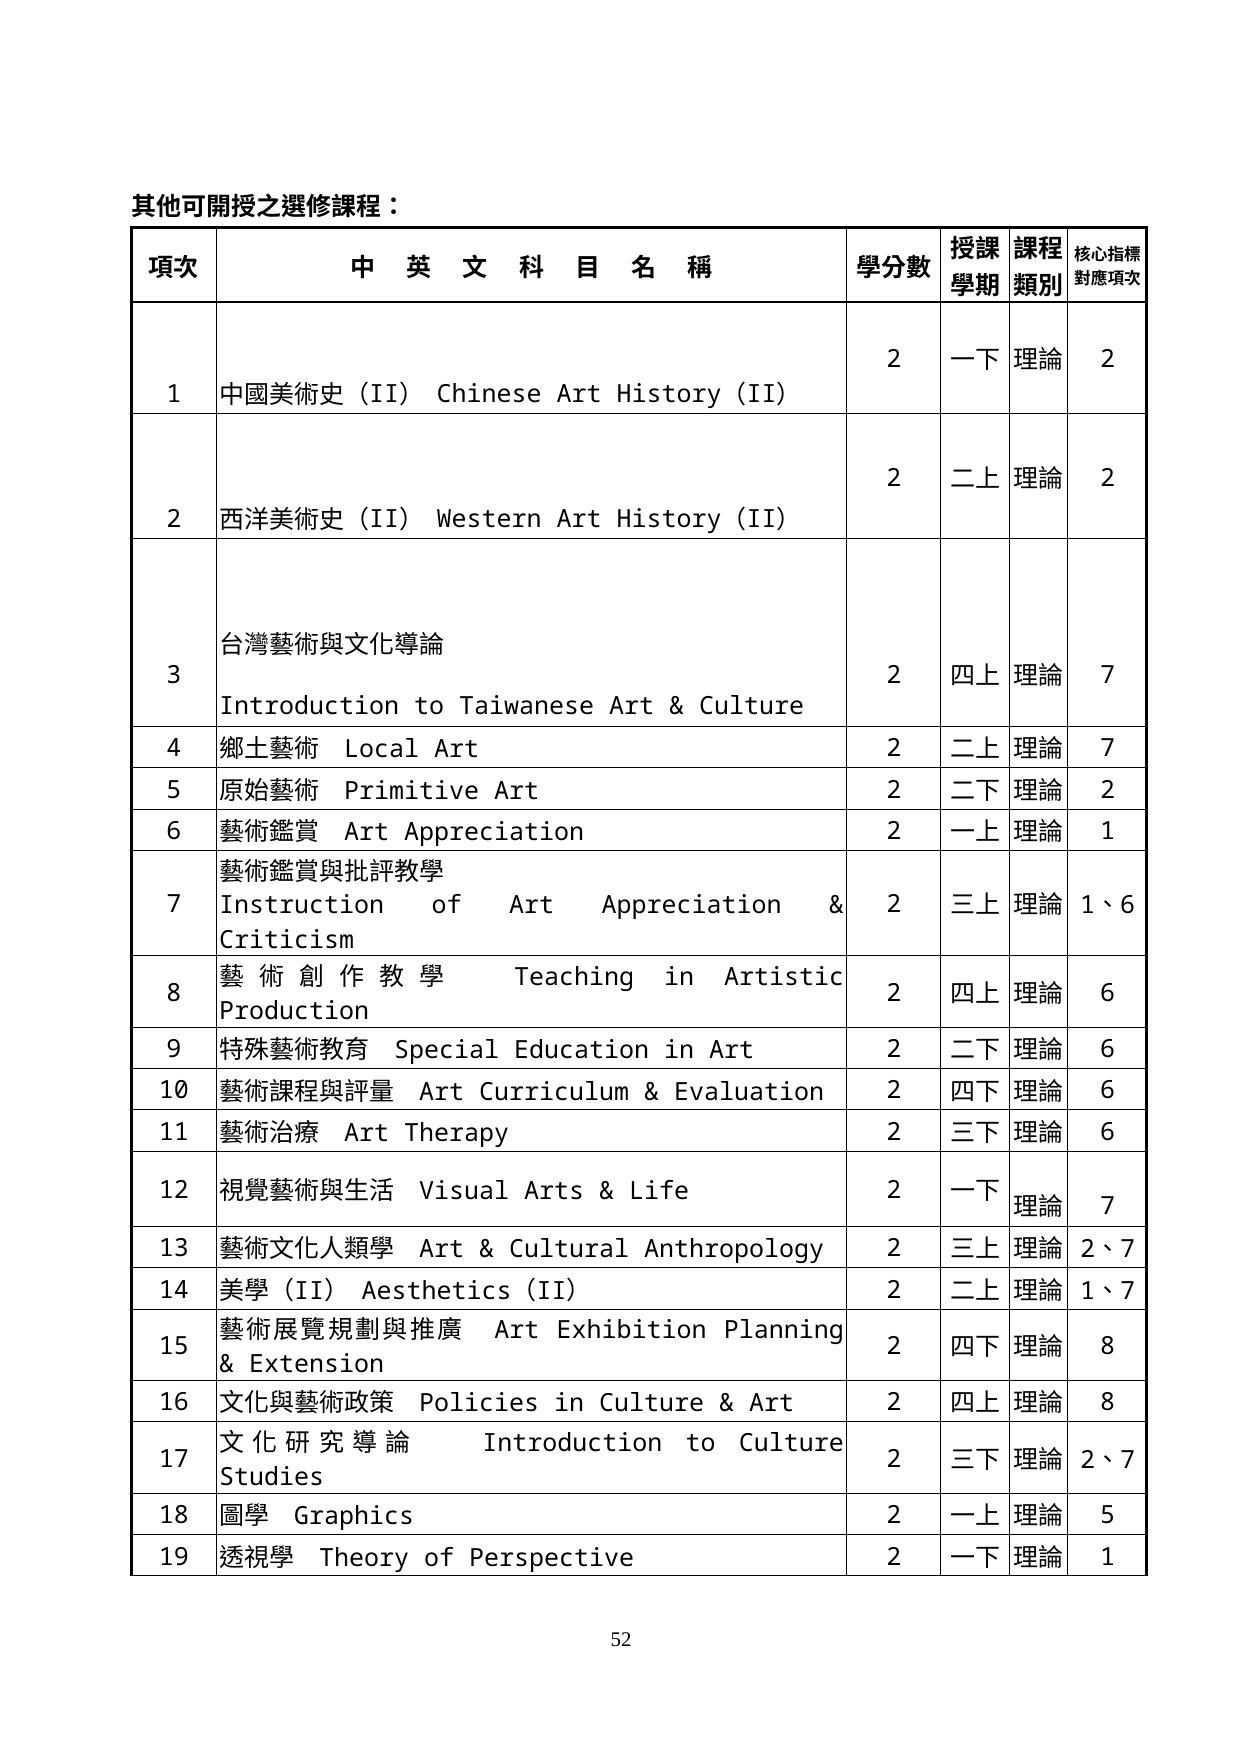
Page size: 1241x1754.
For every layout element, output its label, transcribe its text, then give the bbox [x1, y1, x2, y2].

table_header 項次 [133, 229, 216, 301]
table_cell 3 [133, 539, 216, 726]
table_cell 2 [847, 1381, 940, 1421]
text 其他可開授之選修課程： [131, 163, 1110, 226]
table_cell 2 [1068, 414, 1145, 538]
table_cell 理論 [1010, 1310, 1067, 1380]
table_cell 四上 [941, 539, 1009, 726]
table_cell 2 [847, 1494, 940, 1534]
table_cell 2 [847, 1422, 940, 1493]
table_cell 一下 [941, 1535, 1009, 1575]
table_cell 4 [133, 727, 216, 767]
table_cell 三上 [941, 851, 1009, 955]
table_cell 2 [847, 956, 940, 1027]
table_cell 理論 [1010, 1152, 1067, 1226]
table_cell 二下 [941, 768, 1009, 808]
table_cell 10 [133, 1069, 216, 1109]
table_cell 藝術治療 Art Therapy [217, 1110, 846, 1151]
table_cell 2 [847, 303, 940, 413]
table_header 學分數 [847, 229, 940, 301]
table_cell 理論 [1010, 539, 1067, 726]
table_cell 2 [133, 414, 216, 538]
table_cell 理論 [1010, 1110, 1067, 1151]
table_cell 7 [1068, 727, 1145, 767]
table_header 中英文科目名稱 [217, 229, 846, 301]
table_cell 理論 [1010, 810, 1067, 850]
table_cell 藝術展覽規劃與推廣 Art Exhibition Planning & Extension [217, 1310, 846, 1380]
table_cell 7 [133, 851, 216, 955]
table_cell 三下 [941, 1110, 1009, 1151]
table_cell 11 [133, 1110, 216, 1151]
table_cell 理論 [1010, 303, 1067, 413]
table_cell 理論 [1010, 1381, 1067, 1421]
table_cell 二上 [941, 1268, 1009, 1308]
table_cell 一上 [941, 810, 1009, 850]
table_cell 6 [1068, 956, 1145, 1027]
table_cell 四下 [941, 1069, 1009, 1109]
table_cell 2 [847, 1028, 940, 1068]
table_cell 2、7 [1068, 1422, 1145, 1493]
table_cell 一下 [941, 1152, 1009, 1226]
table_cell 圖學 Graphics [217, 1494, 846, 1534]
table_cell 2 [847, 768, 940, 808]
table_cell 8 [133, 956, 216, 1027]
table_cell 5 [133, 768, 216, 808]
table_cell 13 [133, 1227, 216, 1267]
table_cell 理論 [1010, 1227, 1067, 1267]
table_cell 藝術鑑賞與批評教學 Instruction of Art Appreciation & Criticism [217, 851, 846, 955]
table_cell 2 [1068, 303, 1145, 413]
table_header 核心指標對應項次 [1068, 229, 1145, 301]
table_cell 三下 [941, 1422, 1009, 1493]
table_cell 二上 [941, 414, 1009, 538]
table_cell 19 [133, 1535, 216, 1575]
table_cell 四上 [941, 956, 1009, 1027]
table_cell 6 [1068, 1069, 1145, 1109]
table_cell 台灣藝術與文化導論 Introduction to Taiwanese Art & Culture [217, 539, 846, 726]
table_cell 15 [133, 1310, 216, 1380]
table_cell 14 [133, 1268, 216, 1308]
table_header 授課學期 [941, 229, 1009, 301]
table_cell 理論 [1010, 956, 1067, 1027]
table_cell 6 [1068, 1110, 1145, 1151]
table_cell 9 [133, 1028, 216, 1068]
table_cell 中國美術史（II） Chinese Art History（II） [217, 303, 846, 413]
table_cell 理論 [1010, 768, 1067, 808]
table_cell 藝術鑑賞 Art Appreciation [217, 810, 846, 850]
table_cell 2、7 [1068, 1227, 1145, 1267]
table_cell 藝術文化人類學 Art & Cultural Anthropology [217, 1227, 846, 1267]
table_cell 西洋美術史（II） Western Art History（II） [217, 414, 846, 538]
table_cell 2 [847, 810, 940, 850]
table_cell 藝術創作教學 Teaching in Artistic Production [217, 956, 846, 1027]
table_cell 16 [133, 1381, 216, 1421]
table_cell 二下 [941, 1028, 1009, 1068]
table_cell 2 [847, 851, 940, 955]
table_header 課程類別 [1010, 229, 1067, 301]
table_cell 12 [133, 1152, 216, 1226]
table_cell 藝術課程與評量 Art Curriculum & Evaluation [217, 1069, 846, 1109]
table_cell 1、6 [1068, 851, 1145, 955]
table_cell 理論 [1010, 1028, 1067, 1068]
table_cell 2 [847, 1535, 940, 1575]
table_cell 2 [847, 1310, 940, 1380]
table_cell 理論 [1010, 1494, 1067, 1534]
table_cell 鄉土藝術 Local Art [217, 727, 846, 767]
table_cell 2 [847, 1069, 940, 1109]
table_cell 文化與藝術政策 Policies in Culture & Art [217, 1381, 846, 1421]
table_cell 7 [1068, 539, 1145, 726]
table_cell 2 [847, 1227, 940, 1267]
table_cell 2 [847, 539, 940, 726]
table_cell 2 [847, 1268, 940, 1308]
table_cell 1 [1068, 1535, 1145, 1575]
table_cell 一上 [941, 1494, 1009, 1534]
table_cell 特殊藝術教育 Special Education in Art [217, 1028, 846, 1068]
table_cell 2 [847, 414, 940, 538]
table_cell 2 [1068, 768, 1145, 808]
table_cell 二上 [941, 727, 1009, 767]
table_cell 三上 [941, 1227, 1009, 1267]
table_cell 8 [1068, 1310, 1145, 1380]
table_cell 美學（II） Aesthetics（II） [217, 1268, 846, 1308]
table_cell 2 [847, 1152, 940, 1226]
table_cell 原始藝術 Primitive Art [217, 768, 846, 808]
table_cell 文化研究導論 Introduction to Culture Studies [217, 1422, 846, 1493]
table_cell 6 [1068, 1028, 1145, 1068]
table_cell 四上 [941, 1381, 1009, 1421]
table_cell 7 [1068, 1152, 1145, 1226]
table_cell 理論 [1010, 851, 1067, 955]
table_cell 理論 [1010, 1069, 1067, 1109]
table_cell 18 [133, 1494, 216, 1534]
table_cell 透視學 Theory of Perspective [217, 1535, 846, 1575]
table_cell 8 [1068, 1381, 1145, 1421]
table_cell 理論 [1010, 414, 1067, 538]
table_cell 1、7 [1068, 1268, 1145, 1308]
table_cell 1 [133, 303, 216, 413]
table_cell 一下 [941, 303, 1009, 413]
table_cell 理論 [1010, 1535, 1067, 1575]
table_cell 6 [133, 810, 216, 850]
table_cell 視覺藝術與生活 Visual Arts & Life [217, 1152, 846, 1226]
table_cell 1 [1068, 810, 1145, 850]
table_cell 理論 [1010, 1268, 1067, 1308]
table_cell 17 [133, 1422, 216, 1493]
table_cell 5 [1068, 1494, 1145, 1534]
table_cell 理論 [1010, 1422, 1067, 1493]
table_cell 2 [847, 1110, 940, 1151]
table_cell 四下 [941, 1310, 1009, 1380]
table_cell 2 [847, 727, 940, 767]
table_cell 理論 [1010, 727, 1067, 767]
